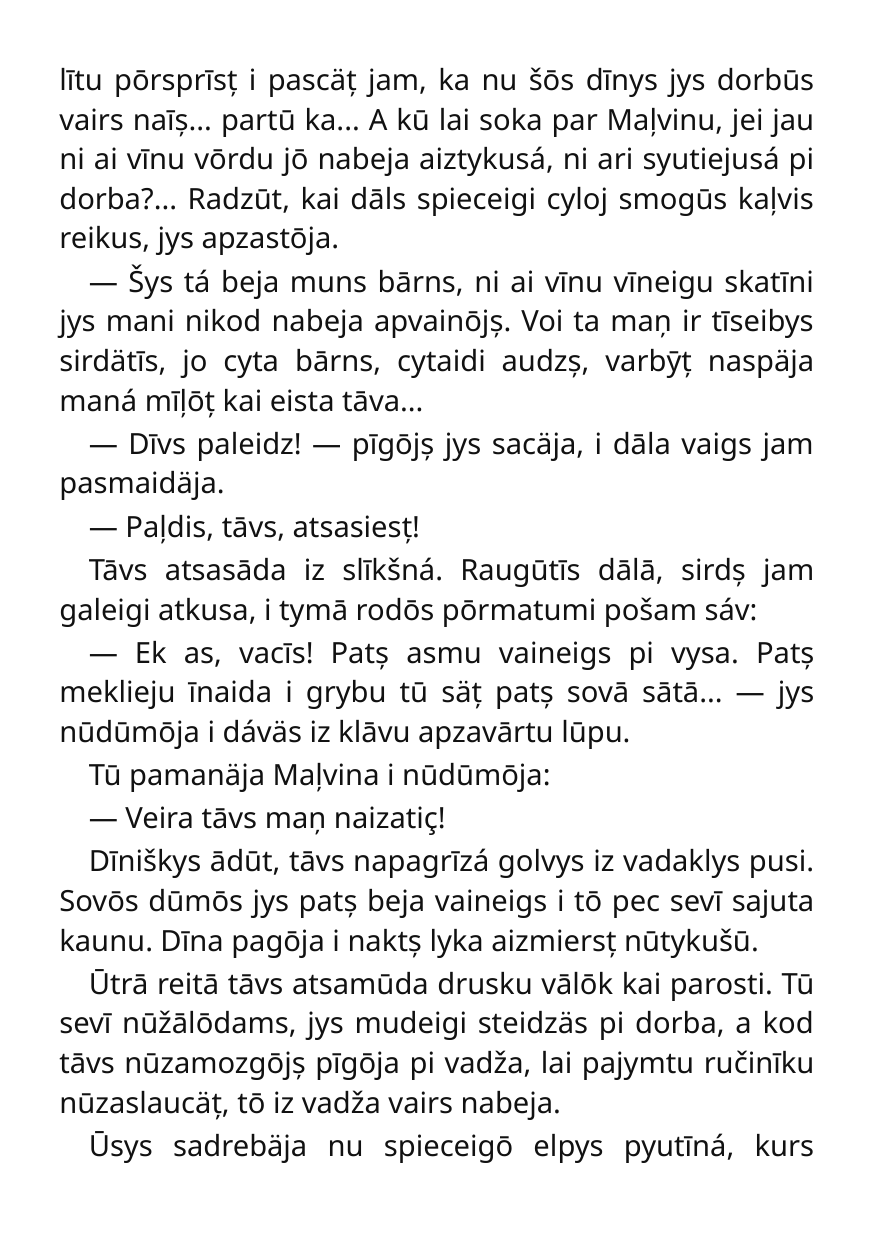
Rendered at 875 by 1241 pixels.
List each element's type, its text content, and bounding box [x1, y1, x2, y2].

text Ūtrā reitā tāvs atsamūda drusku vālōk kai parosti. Tū sevī nūžālōdams, jys mudeigi steidzäs pi dorba, a kod tāvs nūzamozgōjș pīgōja pi vadža, lai pajymtu ručinīku nūzaslaucäț, tō iz vadža vairs nabeja. [59, 963, 815, 1122]
text — Veira tāvs maņ naizatiç! [59, 797, 815, 837]
text Dīniškys ādūt, tāvs napagrīzá golvys iz vadaklys pusi. Sovōs dūmōs jys patș beja vaineigs i tō pec sevī sajuta kaunu. Dīna pagōja i naktș lyka aizmiersț nūtykušū. [59, 841, 815, 960]
text Ūsys sadrebäja nu spieceigō elpys pyutīná, kurs [59, 1125, 815, 1165]
text lītu pōrsprīsț i pascäț jam, ka nu šōs dīnys jys dorbūs vairs naīș... partū ka... A kū lai soka par Maļvinu, jei jau ni ai vīnu vōrdu jō nabeja aiztykusá, ni ari syutiejusá pi dorba?... Radzūt, kai dāls spieceigi cyloj smogūs kaļvis reikus, jys apzastōja. [59, 59, 815, 257]
text — Paļdis, tāvs, atsasiesț! [59, 506, 815, 546]
text — Dīvs paleidz! — pīgōjș jys sacäja, i dāla vaigs jam pasmaidäja. [59, 423, 815, 502]
text Tū pamanäja Maļvina i nūdūmōja: [59, 754, 815, 794]
text Tāvs atsasāda iz slīkšná. Raugūtīs dālā, sirdș jam galeigi atkusa, i tymā rodōs pōrmatumi pošam sáv: [59, 549, 815, 628]
text — Ek as, vacīs! Patș asmu vaineigs pi vysa. Patș meklieju īnaida i grybu tū säț patș sovā sātā... — jys nūdūmōja i dáväs iz klāvu apzavārtu lūpu. [59, 632, 815, 751]
text — Šys tá beja muns bārns, ni ai vīnu vīneigu skatīni jys mani nikod nabeja apvainōjș. Voi ta maņ ir tīseibys sirdätīs, jo cyta bārns, cytaidi audzș, varbȳț naspäja maná mīļōț kai eista tāva... [59, 261, 815, 420]
